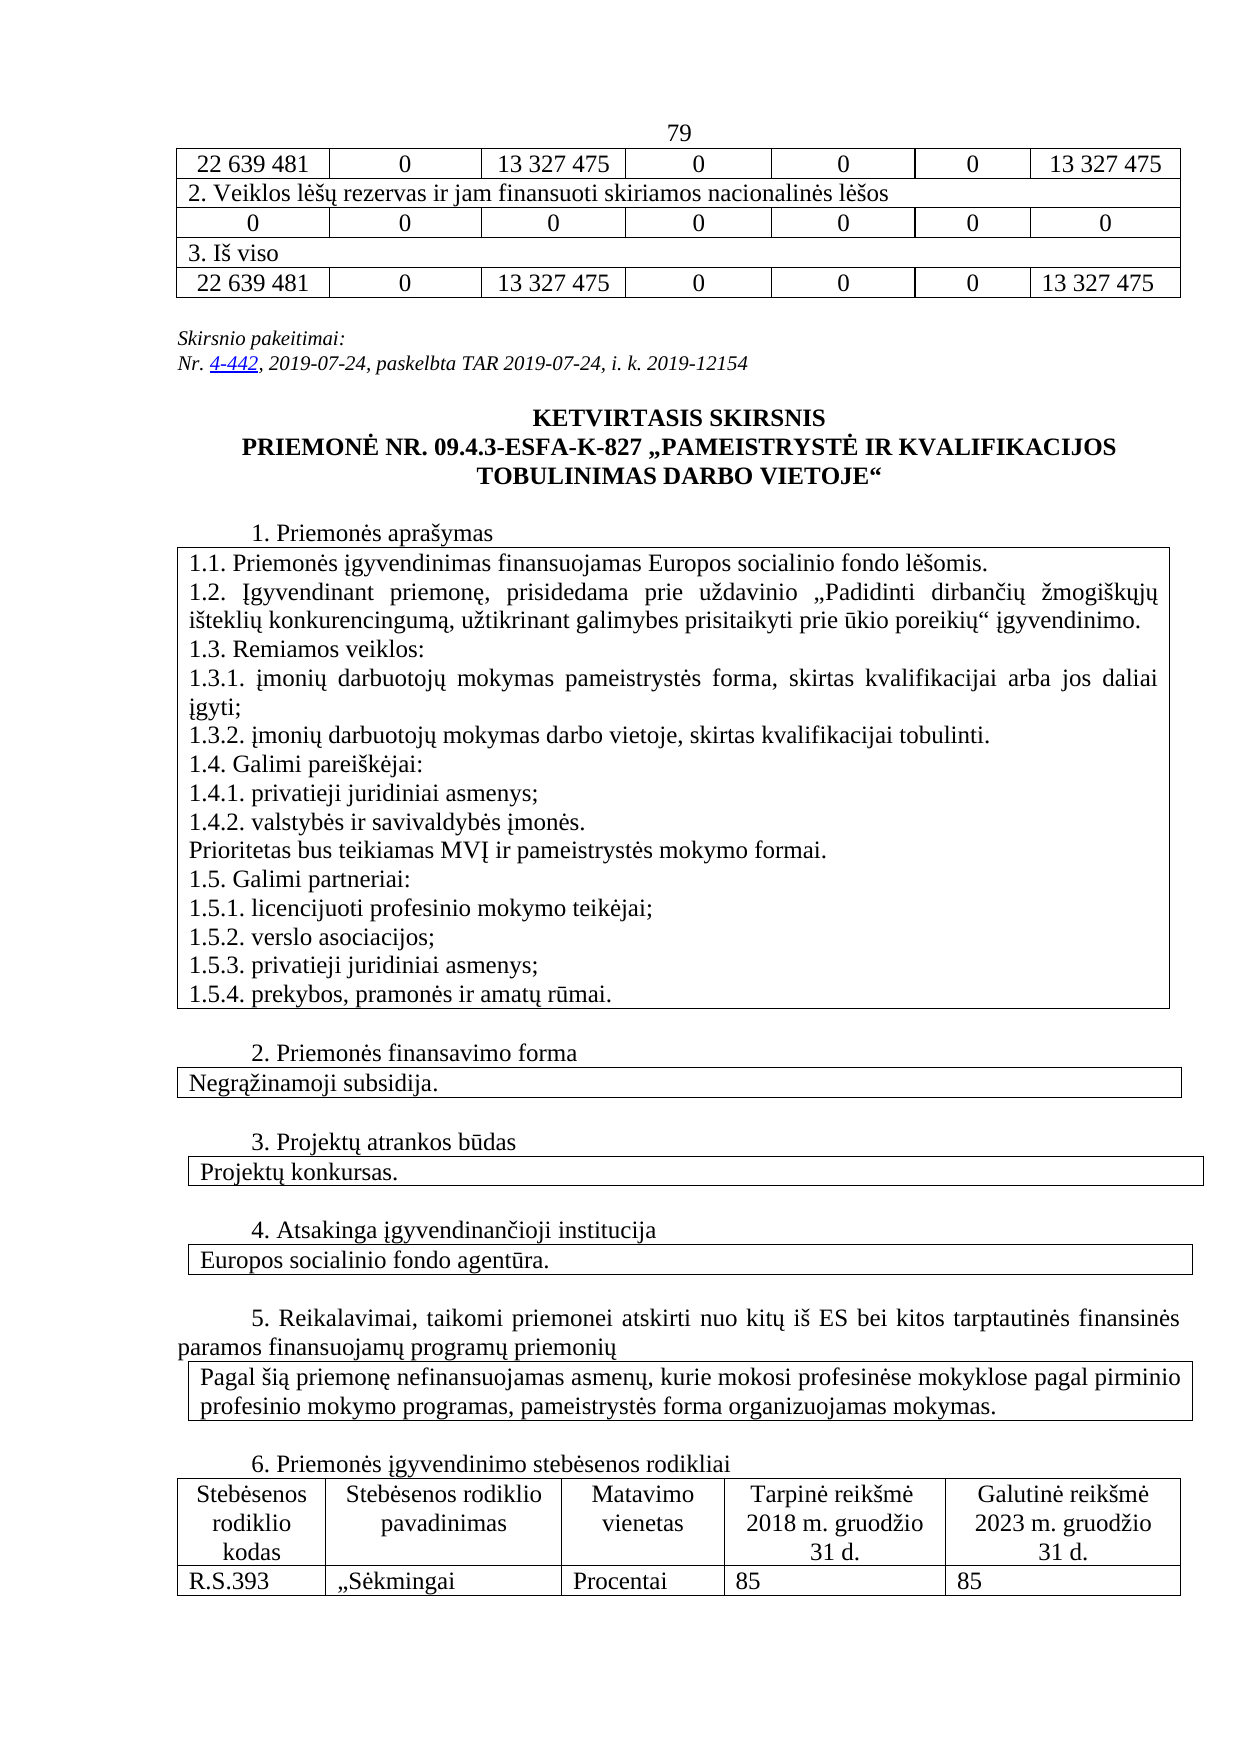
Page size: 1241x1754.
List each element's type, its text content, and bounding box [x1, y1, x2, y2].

table_cell 0 [626, 208, 771, 237]
text Skirsnio pakeitimai: [177, 326, 1181, 350]
table_cell 1.4. Galimi pareiškėjai: 1.4.1. privatieji juridiniai asmenys; 1.4.2. valstybės ir savivaldybės įmonės. Prioritetas bus teikiamas MVĮ ir pameistrystės mokymo formai. [178, 749, 1169, 864]
table_cell 2. Veiklos lėšų rezervas ir jam finansuoti skiriamos nacionalinės lėšos [177, 179, 1180, 207]
table_cell „Sėkmingai [326, 1566, 561, 1595]
table_cell 13 327 475 [482, 268, 625, 297]
text 1. Priemonės aprašymas [177, 518, 1181, 547]
table_cell 3. Iš viso [177, 238, 1180, 267]
table_header Stebėsenos rodiklio pavadinimas [326, 1479, 561, 1565]
table_cell 85 [725, 1566, 945, 1595]
table_cell 13 327 475 [1031, 268, 1180, 297]
text 6. Priemonės įgyvendinimo stebėsenos rodikliai [177, 1449, 1181, 1478]
table_header Tarpinė reikšmė 2018 m. gruodžio 31 d. [725, 1479, 945, 1565]
text 5. Reikalavimai, taikomi priemonei atskirti nuo kitų iš ES bei kitos tarptautinės finansinės paramos finansuojamų programų priemonių [177, 1303, 1181, 1361]
table_header Galutinė reikšmė 2023 m. gruodžio 31 d. [946, 1479, 1180, 1565]
table_cell 85 [946, 1566, 1180, 1595]
text 2. Priemonės finansavimo forma [177, 1038, 1181, 1067]
table_header Matavimo vienetas [562, 1479, 724, 1565]
table_cell 13 327 475 [482, 149, 625, 177]
table_header Negrąžinamoji subsidija. [178, 1068, 1181, 1097]
table_cell 0 [330, 208, 481, 237]
table_cell 1.3. Remiamos veiklos: 1.3.1. įmonių darbuotojų mokymas pameistrystės forma, skirtas kvalifikacijai arba jos daliai įgyti; 1.3.2. įmonių darbuotojų mokymas darbo vietoje, skirtas kvalifikacijai tobulinti. [178, 634, 1169, 749]
table_cell 0 [330, 149, 481, 177]
table_cell 0 [916, 149, 1030, 177]
text KETVIRTASIS SKIRSNIS [177, 403, 1181, 432]
text 4. Atsakinga įgyvendinančioji institucija [177, 1215, 1181, 1244]
table_cell 0 [482, 208, 625, 237]
table_cell 22 639 481 [177, 149, 329, 177]
table_cell 1.5. Galimi partneriai: 1.5.1. licencijuoti profesinio mokymo teikėjai; 1.5.2. verslo asociacijos; 1.5.3. privatieji juridiniai asmenys; 1.5.4. prekybos, pramonės ir amatų rūmai. [178, 864, 1169, 1008]
table_cell 0 [772, 208, 914, 237]
table_cell Procentai [562, 1566, 724, 1595]
table_header Europos socialinio fondo agentūra. [189, 1245, 1192, 1274]
table_cell 0 [330, 268, 481, 297]
table_cell 13 327 475 [1031, 149, 1180, 177]
text Nr. 4-442, 2019-07-24, paskelbta TAR 2019-07-24, i. k. 2019-12154 [177, 350, 1181, 374]
table_cell 22 639 481 [177, 268, 329, 297]
table_cell 0 [916, 208, 1030, 237]
table_cell 0 [772, 149, 914, 177]
table_cell 1.2. Įgyvendinant priemonę, prisidedama prie uždavinio „Padidinti dirbančių žmogiškųjų išteklių konkurencingumą, užtikrinant galimybes prisitaikyti prie ūkio poreikių“ įgyvendinimo. [178, 577, 1169, 634]
table_cell R.S.393 [178, 1566, 325, 1595]
table_header Projektų konkursas. [189, 1157, 1203, 1185]
table_cell 0 [916, 268, 1030, 297]
table_cell 0 [626, 268, 771, 297]
text PRIEMONĖ NR. 09.4.3-ESFA-K-827 „PAMEISTRYSTĖ ir kvalifikacijos tobulinimas darbo vietoje“ [177, 432, 1181, 489]
text 3. Projektų atrankos būdas [177, 1127, 1181, 1156]
table_cell 0 [177, 208, 329, 237]
table_header 1.1. Priemonės įgyvendinimas finansuojamas Europos socialinio fondo lėšomis. [178, 548, 1169, 577]
table_cell 0 [772, 268, 914, 297]
table_cell 0 [1031, 208, 1180, 237]
table_header Stebėsenos rodiklio kodas [178, 1479, 325, 1565]
table_cell 0 [626, 149, 771, 177]
table_header Pagal šią priemonę nefinansuojamas asmenų, kurie mokosi profesinėse mokyklose pagal pirminio profesinio mokymo programas, pameistrystės forma organizuojamas mokymas. [189, 1362, 1192, 1419]
